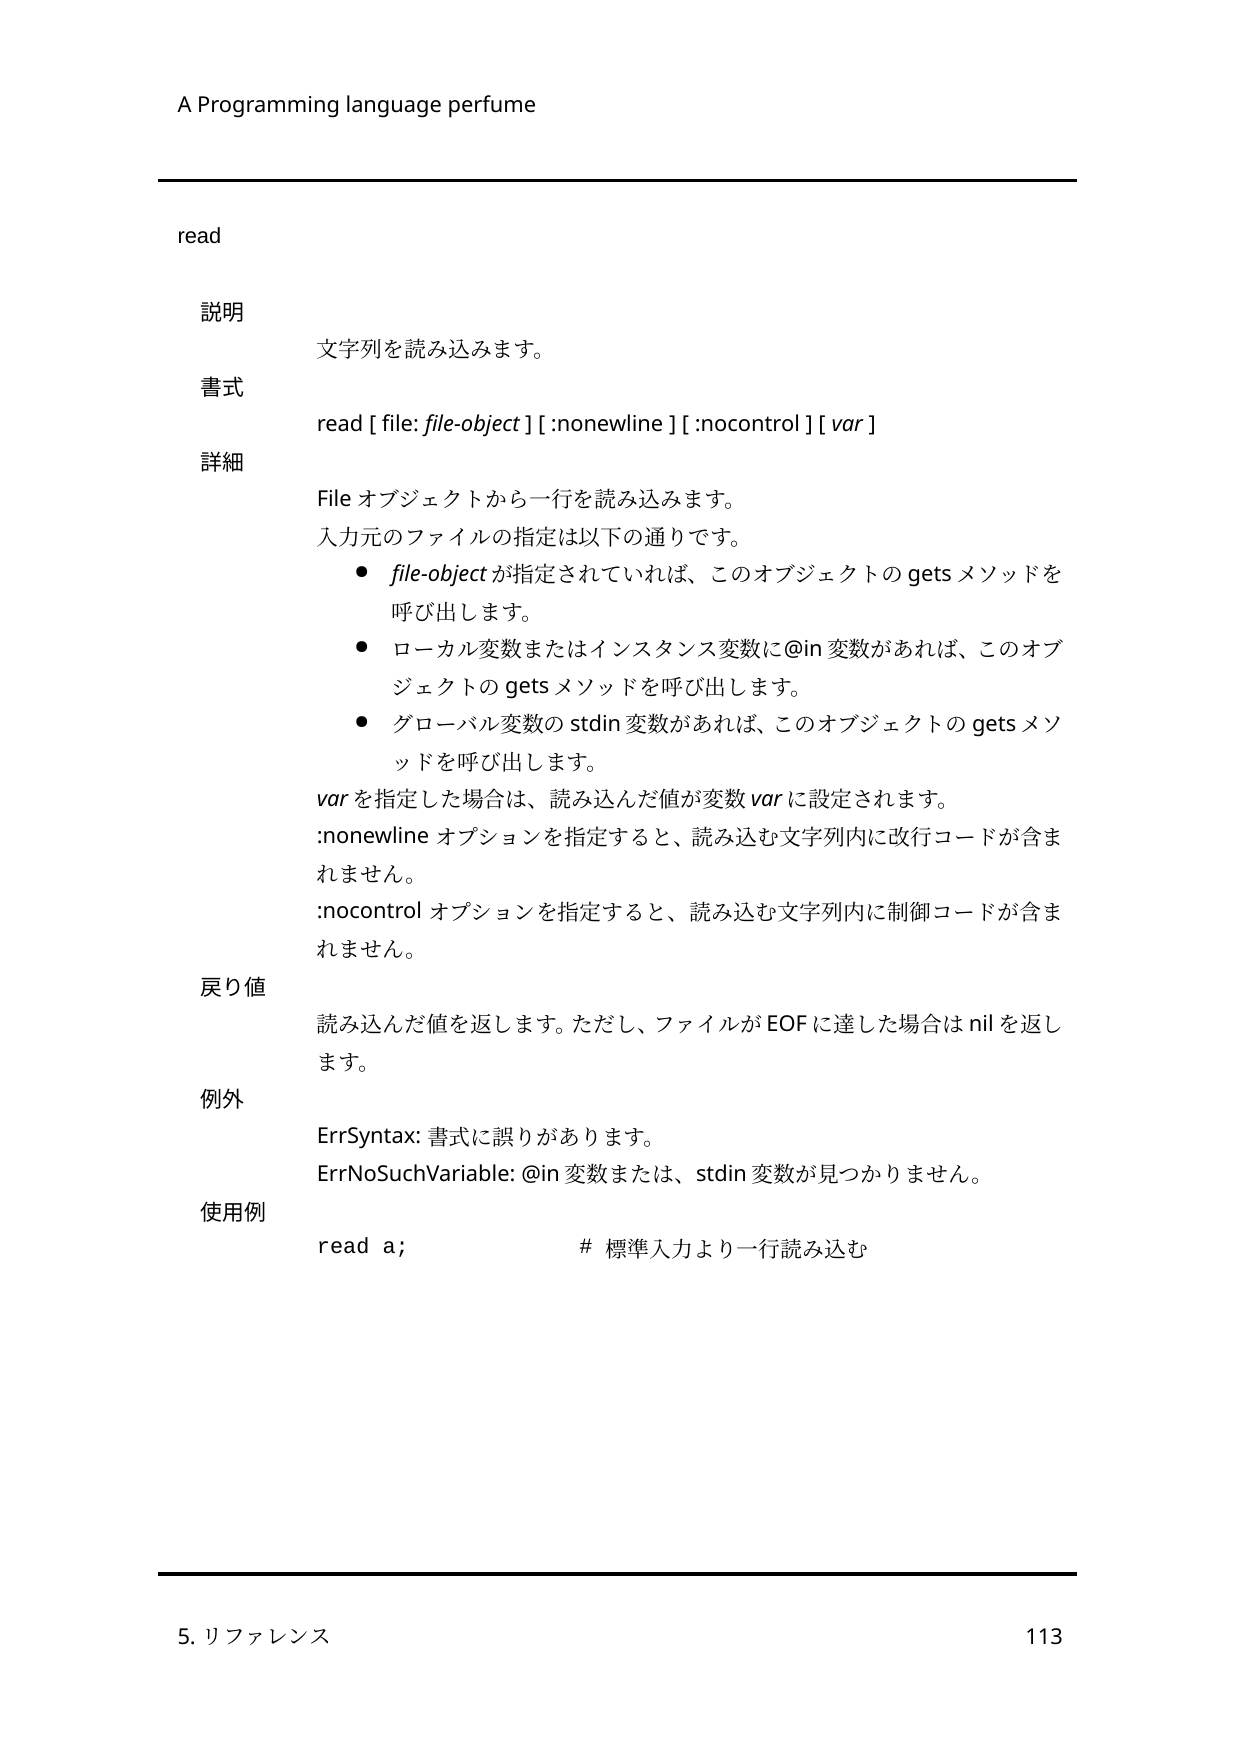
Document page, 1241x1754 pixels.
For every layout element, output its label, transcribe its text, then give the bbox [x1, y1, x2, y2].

subtitle read [177, 217, 1063, 254]
table_cell 戻り値 [200, 967, 317, 1079]
table_cell 例外 [200, 1079, 317, 1192]
table_header 説明 [200, 292, 317, 367]
table_cell read a; # 標準入力より一行読み込む [317, 1192, 1063, 1267]
table_cell 使用例 [200, 1192, 317, 1267]
table_cell Fileオブジェクトから一行を読み込みます。 入力元のファイルの指定は以下の通りです。 file-objectが指定されていれば、このオブジェクトのgetsメソッドを呼び出します。 ローカル変数またはインスタンス変数に@in変数があれば、このオブジェクトのgetsメソッドを呼び出します。 グローバル変数のstdin変数があれば、このオブジェクトのgetsメソッドを呼び出します。 varを指定した場合は、読み込んだ値が変数varに設定されます。 :nonewline オプションを指定すると、読み込む文字列内に改行コードが含まれません。 :nocontrol オプションを指定すると、読み込む文字列内に制御コードが含まれません。 [317, 442, 1063, 967]
table_cell 詳細 [200, 442, 317, 967]
table_cell read [ file: file-object ] [ :nonewline ] [ :nocontrol ] [ var ] [317, 367, 1063, 442]
table_header 文字列を読み込みます。 [317, 292, 1063, 367]
table_cell 書式 [200, 367, 317, 442]
table_cell ErrSyntax: 書式に誤りがあります。 ErrNoSuchVariable: @in変数または、stdin変数が見つかりません。 [317, 1079, 1063, 1192]
table_cell 読み込んだ値を返します。ただし、ファイルがEOFに達した場合はnilを返します。 [317, 967, 1063, 1079]
